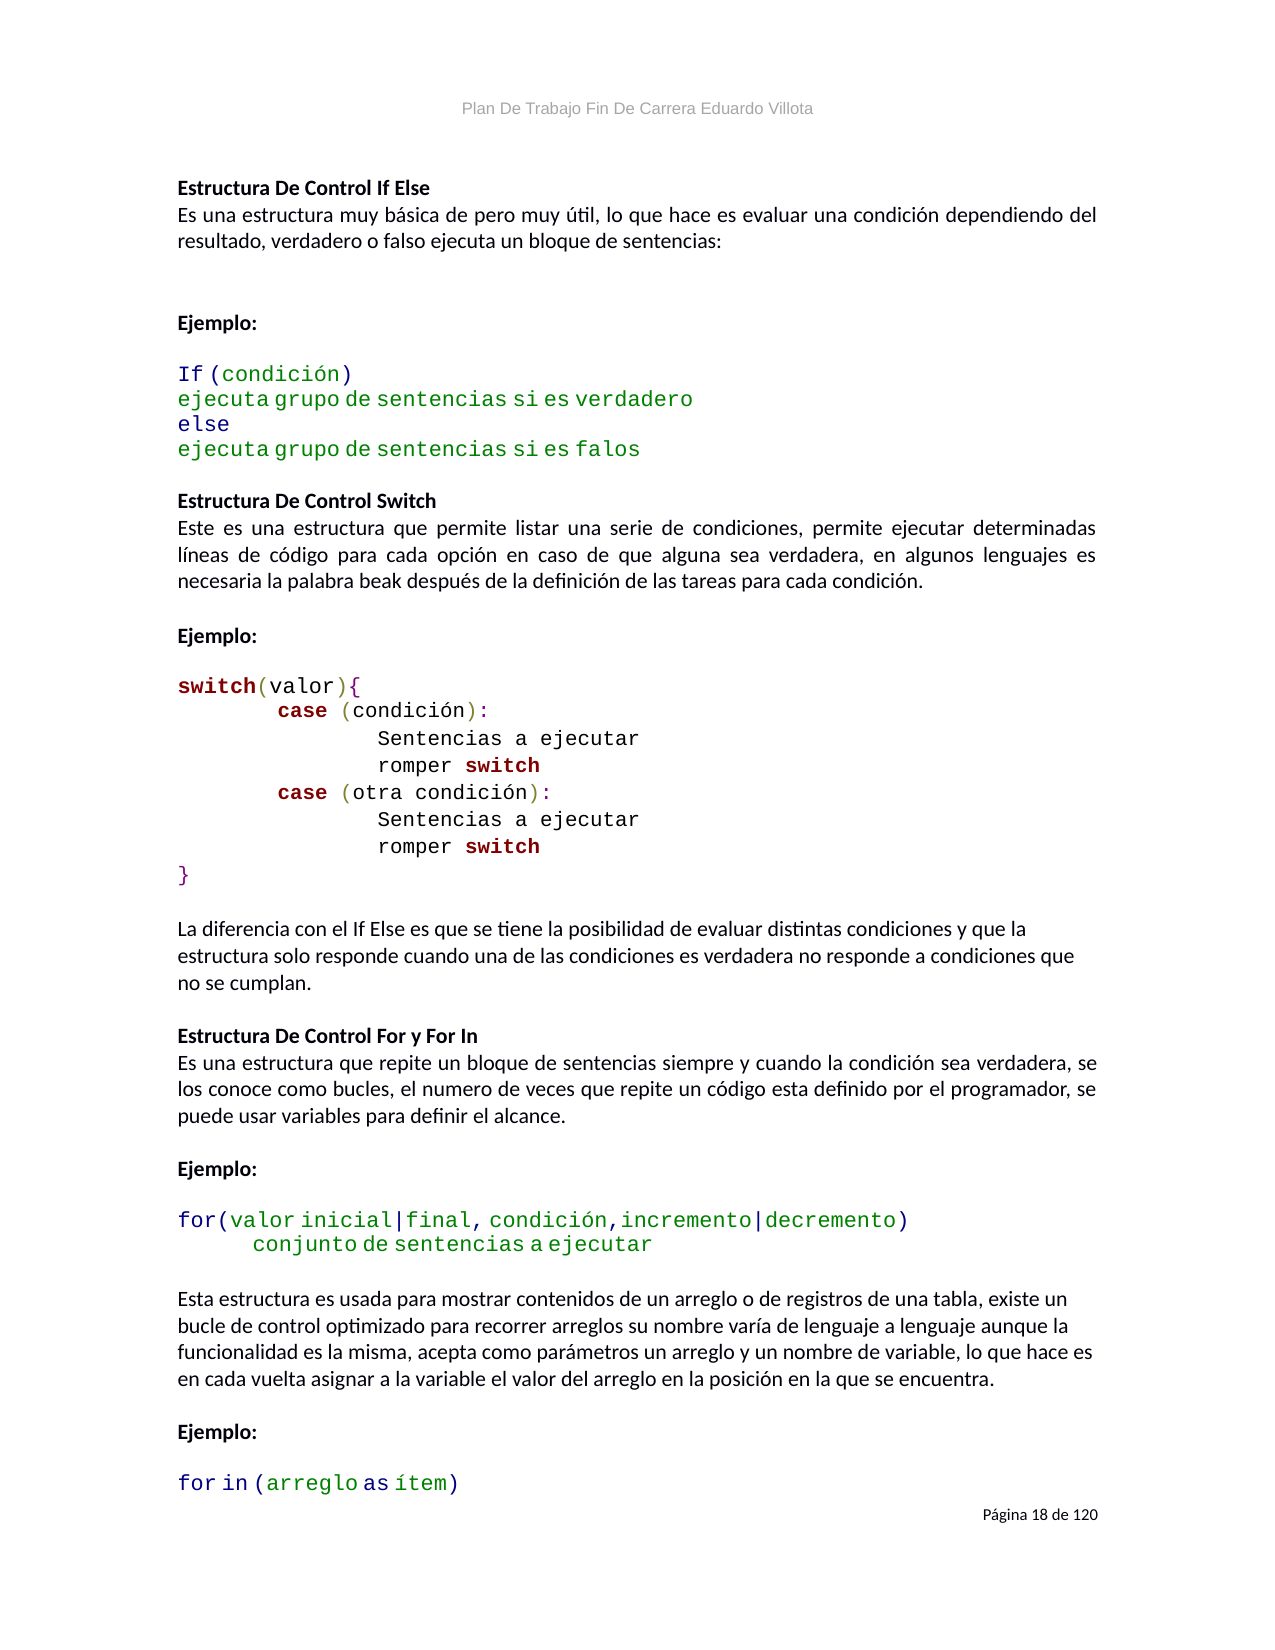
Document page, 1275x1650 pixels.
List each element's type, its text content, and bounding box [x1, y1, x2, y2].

text Sentencias a ejecutar [177, 809, 1098, 833]
text La diferencia con el If Else es que se tiene la posibilidad de evaluar distintas condiciones y que la estructura solo responde cuando una de las condiciones es verdadera no responde a condiciones que no se cumplan. [177, 916, 1098, 996]
text for(valor inicial|final, condición,incremento|decremento) [177, 1209, 1098, 1234]
text Ejemplo: [177, 622, 1098, 649]
text Esta estructura es usada para mostrar contenidos de un arreglo o de registros de una tabla, existe un bucle de control optimizado para recorrer arreglos su nombre varía de lenguaje a lenguaje aunque la funcionalidad es la misma, acepta como parámetros un arreglo y un nombre de variable, lo que hace es en cada vuelta asignar a la variable el valor del arreglo en la posición en la que se encuentra. [177, 1285, 1098, 1392]
text Estructura De Control If Else [177, 174, 1098, 201]
text switch(valor){ [177, 676, 1098, 700]
text Ejemplo: [177, 1418, 1098, 1445]
text Es una estructura que repite un bloque de sentencias siempre y cuando la condición sea verdadera, se los conoce como bucles, el numero de veces que repite un código esta definido por el programador, se puede usar variables para definir el alcance. [177, 1049, 1098, 1129]
text else [177, 413, 1098, 438]
text for in (arreglo as ítem) [177, 1472, 1098, 1497]
text romper switch [177, 755, 1098, 778]
text } [177, 863, 1098, 887]
text Es una estructura muy básica de pero muy útil, lo que hace es evaluar una condición dependiendo del resultado, verdadero o falso ejecuta un bloque de sentencias: [177, 201, 1098, 254]
text Ejemplo: [177, 1156, 1098, 1182]
text Ejemplo: [177, 309, 1098, 336]
text Sentencias a ejecutar [177, 728, 1098, 751]
text ejecuta grupo de sentencias si es verdadero [177, 388, 1098, 413]
text Estructura De Control For y For In [177, 1022, 1098, 1049]
text conjunto de sentencias a ejecutar [177, 1234, 1098, 1258]
text romper switch [177, 836, 1098, 860]
text Estructura De Control Switch [177, 488, 1098, 514]
text case (otra condición): [177, 782, 1098, 806]
text ejecuta grupo de sentencias si es falos [177, 438, 1098, 463]
text If (condición) [177, 364, 1098, 388]
text Este es una estructura que permite listar una serie de condiciones, permite ejecutar determinadas líneas de código para cada opción en caso de que alguna sea verdadera, en algunos lenguajes es necesaria la palabra beak después de la definición de las tareas para cada condición. [177, 514, 1098, 594]
text case (condición): [177, 700, 1098, 724]
